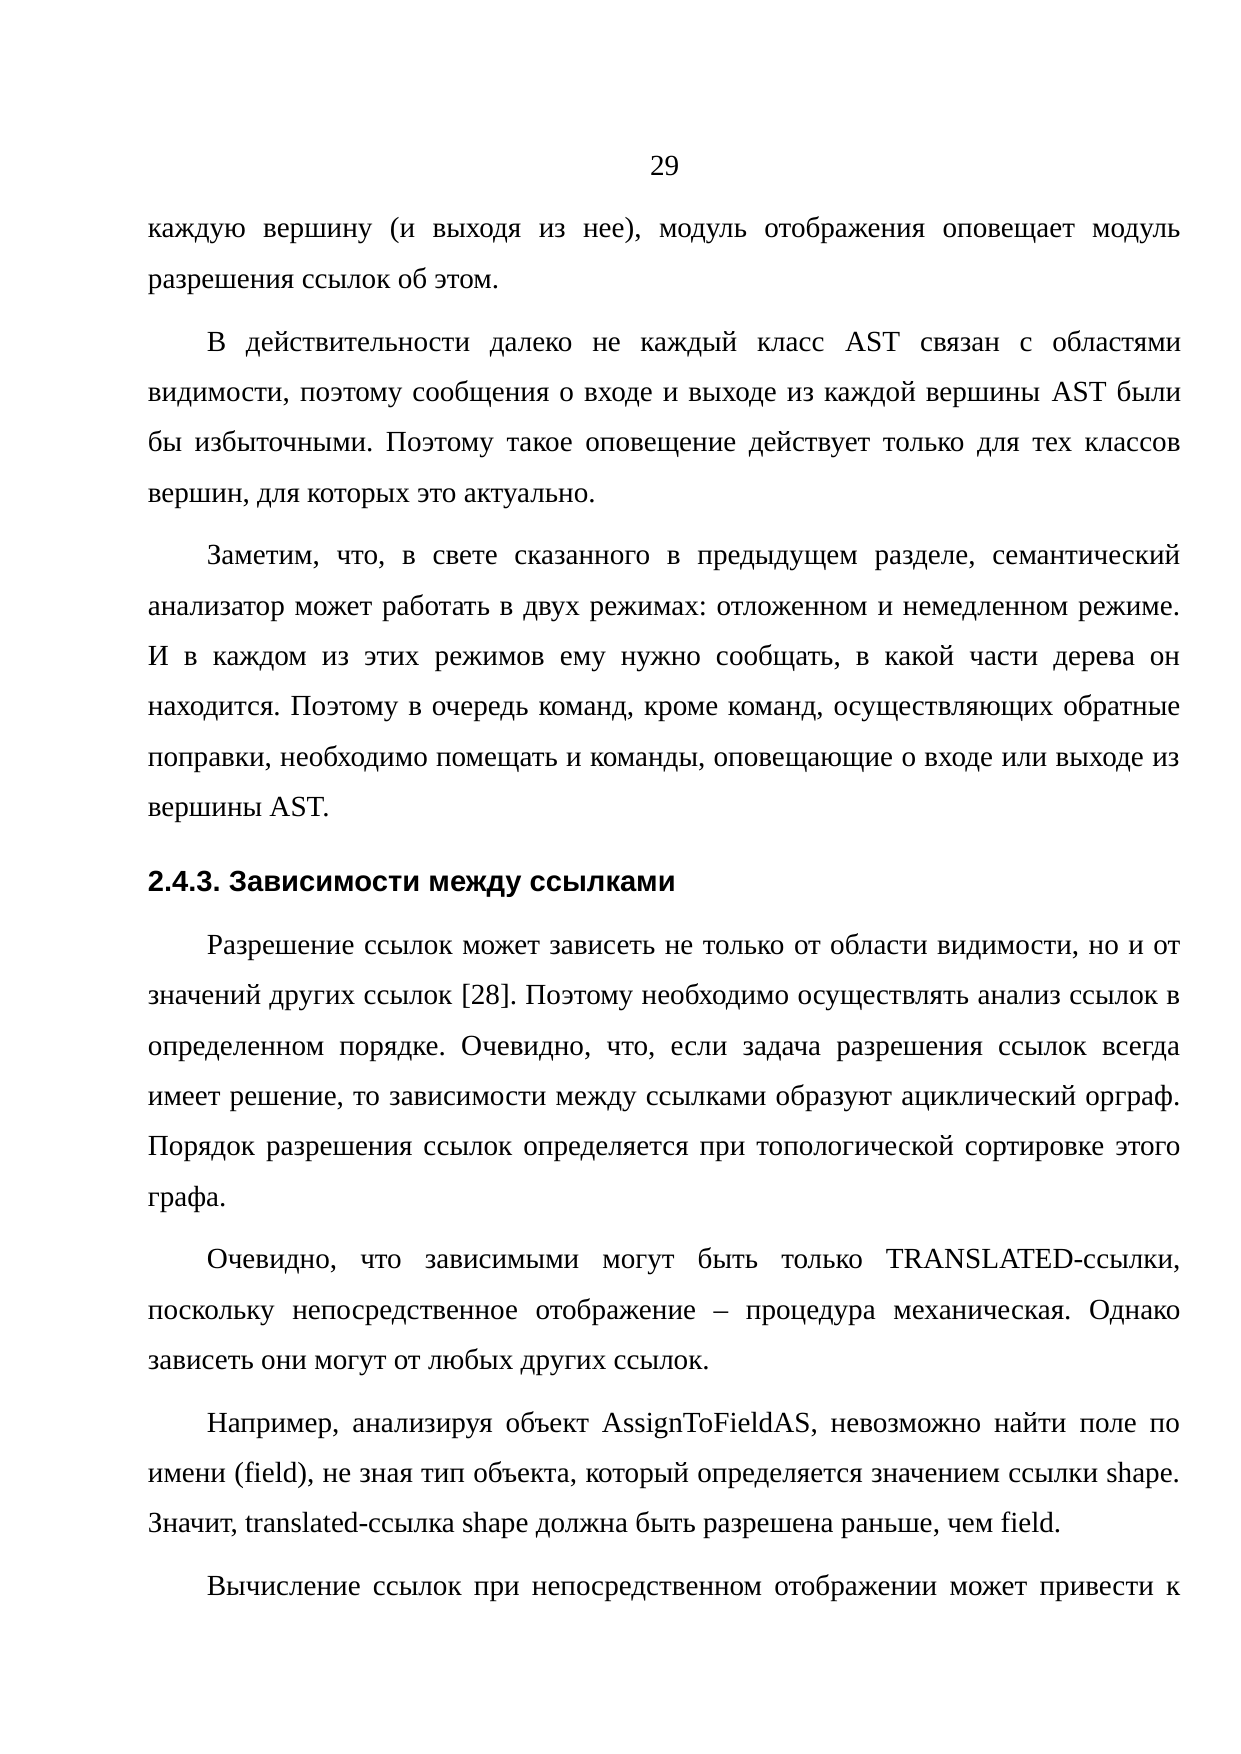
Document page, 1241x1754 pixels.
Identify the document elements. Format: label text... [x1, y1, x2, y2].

text Вычисление ссылок при непосредственном отображении может привести к [148, 1568, 1181, 1602]
subtitle Зависимости между ссылками [148, 864, 1181, 898]
text Разрешение ссылок может зависеть не только от области видимости, но и от значений других ссылок [28]. Поэтому необходимо осуществлять анализ ссылок в определенном порядке. Очевидно, что, если задача разрешения ссылок всегда имеет решение, то зависимости между ссылками образуют ациклический орграф. Порядок разрешения ссылок определяется при топологической сортировке этого графа. [148, 927, 1181, 1212]
text каждую вершину (и выходя из нее), модуль отображения оповещает модуль разрешения ссылок об этом. [148, 211, 1181, 294]
text Например, анализируя объект AssignToFieldAS, невозможно найти поле по имени (field), не зная тип объекта, который определяется значением ссылки shape. Значит, translated-ссылка shape должна быть разрешена раньше, чем field. [148, 1405, 1181, 1539]
text В действительности далеко не каждый класс AST связан с областями видимости, поэтому сообщения о входе и выходе из каждой вершины AST были бы избыточными. Поэтому такое оповещение действует только для тех классов вершин, для которых это актуально. [148, 324, 1181, 508]
text Заметим, что, в свете сказанного в предыдущем разделе, семантический анализатор может работать в двух режимах: отложенном и немедленном режиме. И в каждом из этих режимов ему нужно сообщать, в какой части дерева он находится. Поэтому в очередь команд, кроме команд, осуществляющих обратные поправки, необходимо помещать и команды, оповещающие о входе или выходе из вершины AST. [148, 537, 1181, 823]
text Очевидно, что зависимыми могут быть только TRANSLATED-ссылки, поскольку непосредственное отображение – процедура механическая. Однако зависеть они могут от любых других ссылок. [148, 1242, 1181, 1376]
